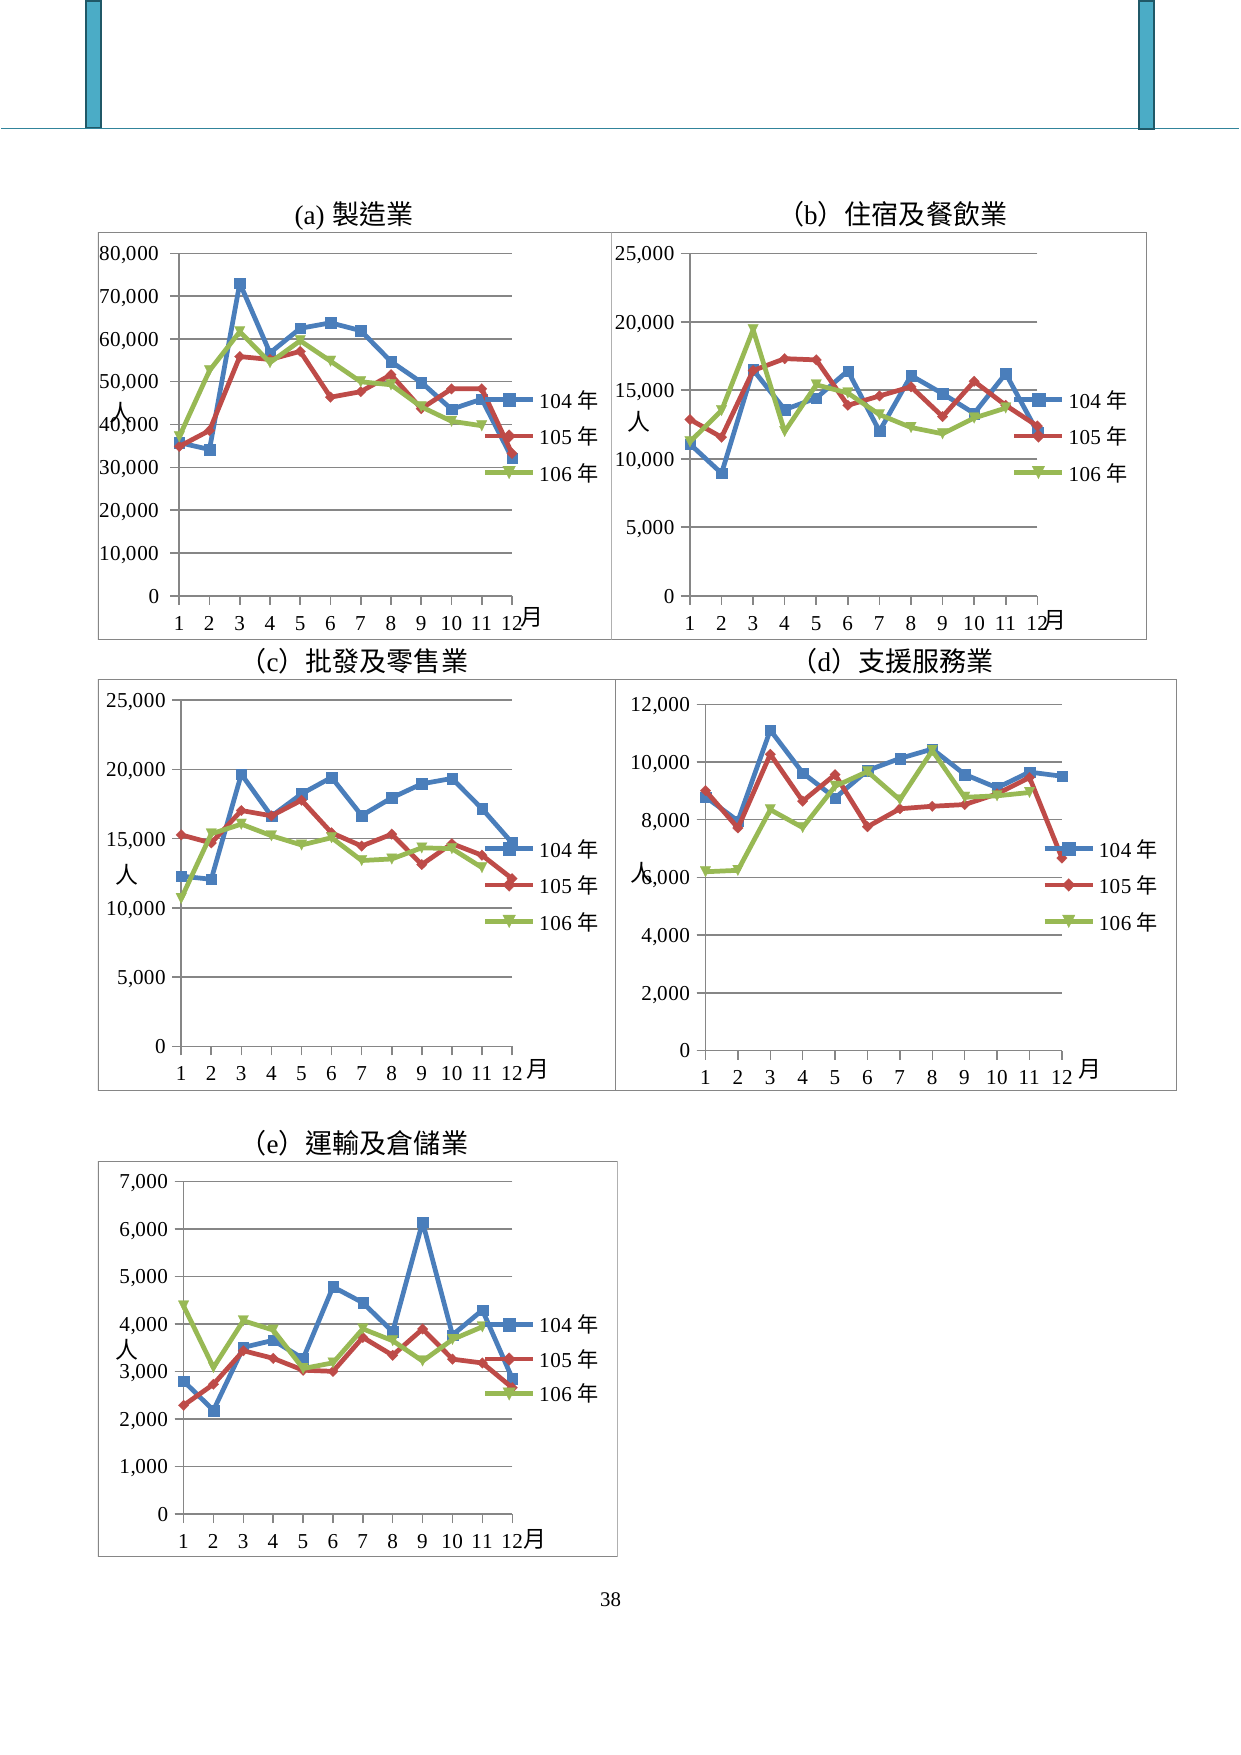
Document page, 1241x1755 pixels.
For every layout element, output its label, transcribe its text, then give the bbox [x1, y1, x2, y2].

table_cell （e）運輸及倉儲業 [95, 1091, 612, 1161]
table_header （b）住宿及餐飲業 [612, 193, 1172, 232]
table_cell [612, 1091, 1172, 1557]
table_cell （d）支援服務業 [612, 640, 1172, 679]
table_header 製造業 [95, 193, 612, 232]
table_cell [1147, 233, 1172, 640]
table_cell （c）批發及零售業 [95, 640, 612, 679]
